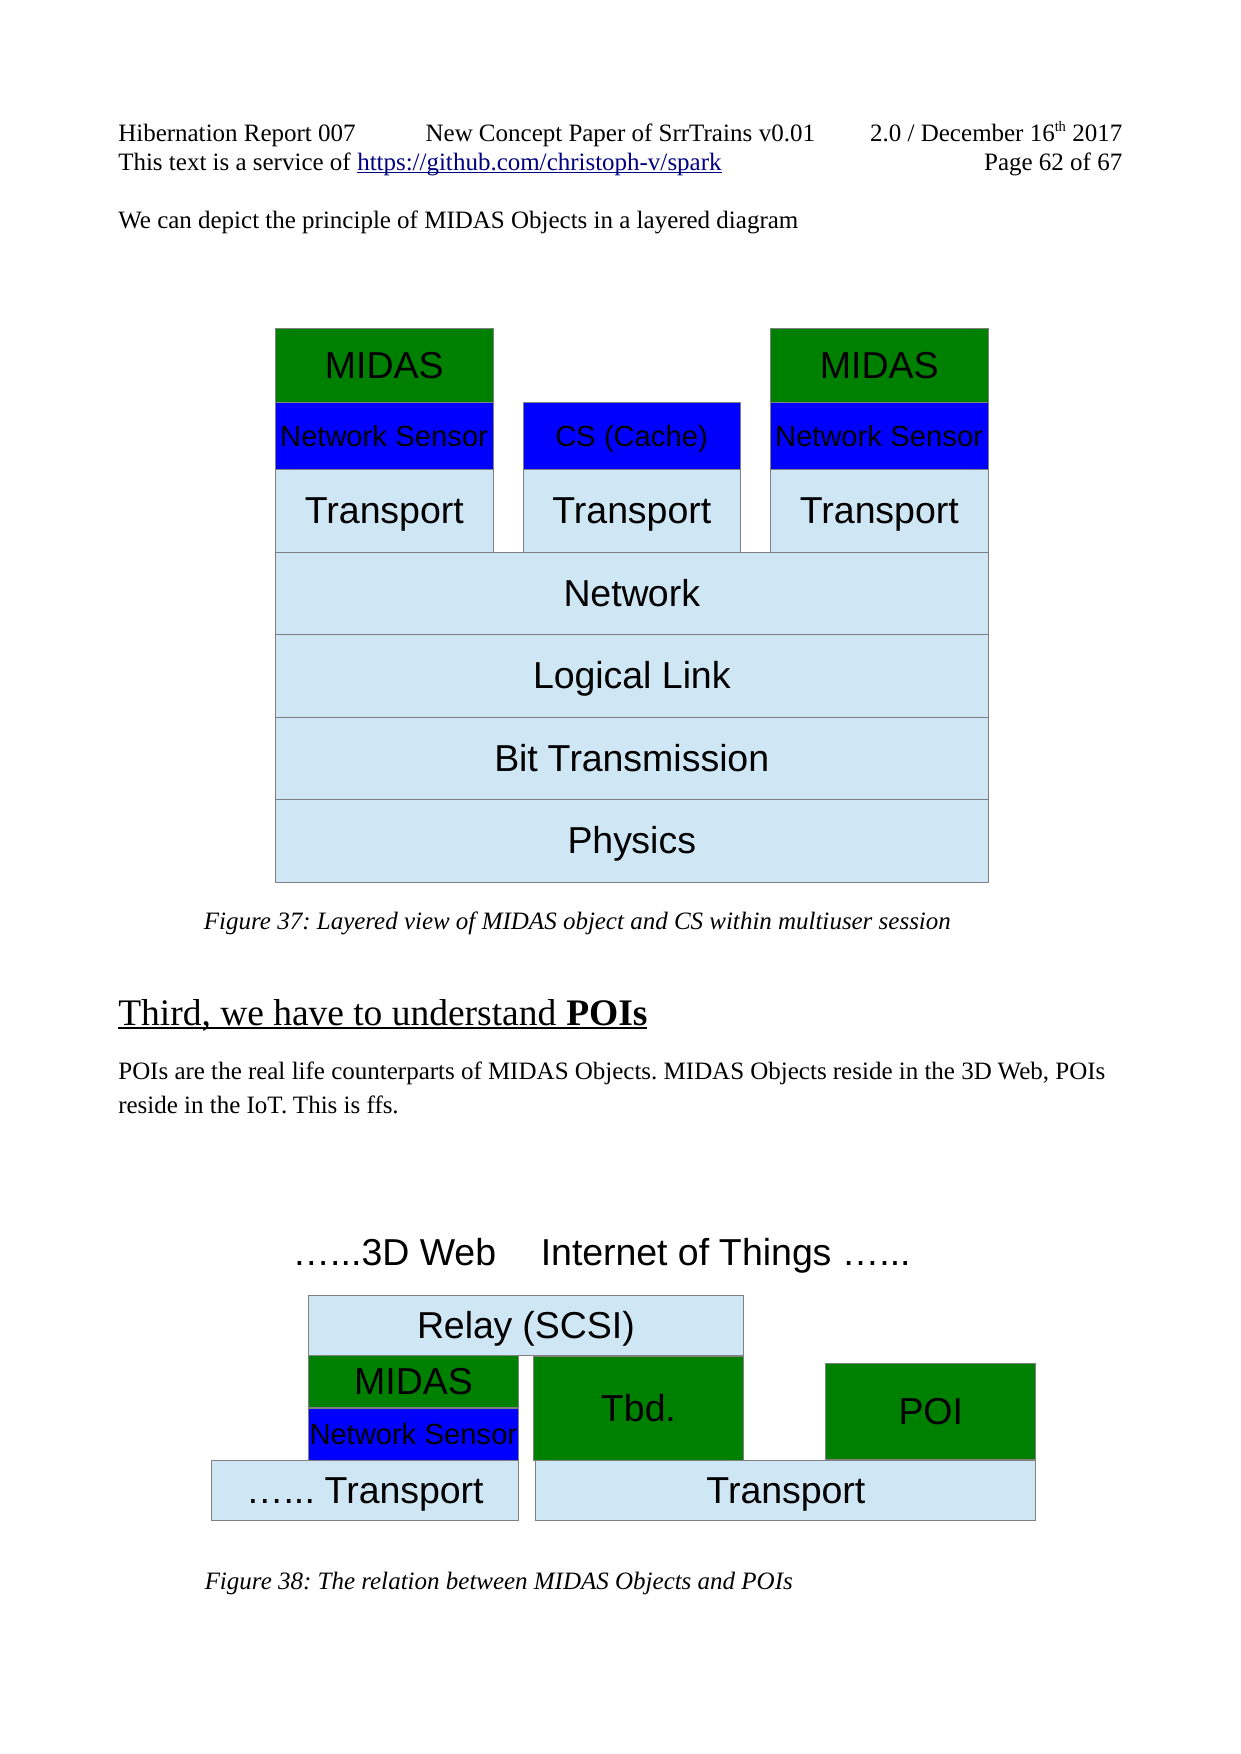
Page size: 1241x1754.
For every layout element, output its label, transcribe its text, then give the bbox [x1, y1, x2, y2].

text Figure 38: The relation between MIDAS Objects and POIs [204, 1202, 1036, 1594]
text We can depict the principle of MIDAS Objects in a layered diagram [118, 205, 1122, 234]
text Figure 37: Layered view of MIDAS object and CS within multiuser session [204, 316, 1036, 935]
text POIs are the real life counterparts of MIDAS Objects. MIDAS Objects reside in the 3D Web, POIs reside in the IoT. This is ffs. [118, 1056, 1122, 1119]
text Third, we have to understand POIs [118, 990, 1122, 1033]
